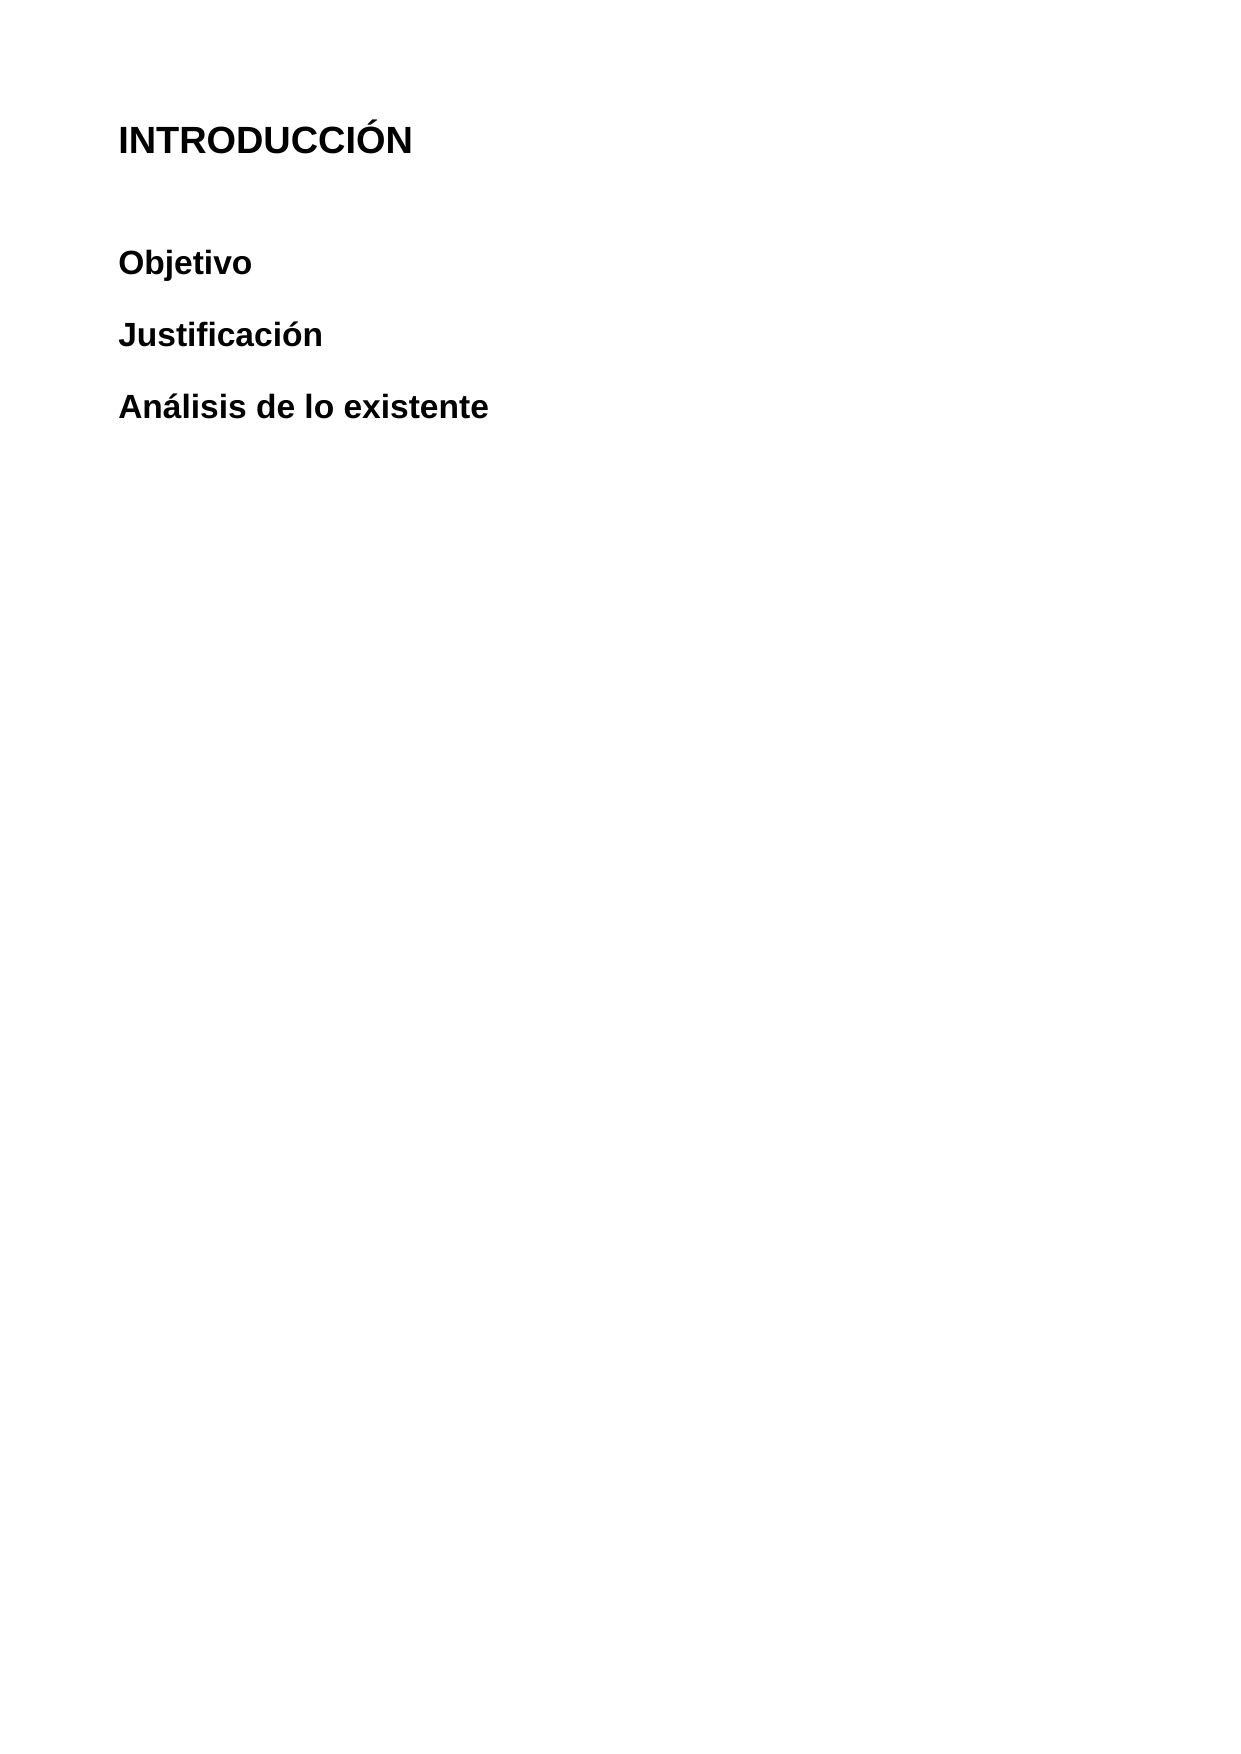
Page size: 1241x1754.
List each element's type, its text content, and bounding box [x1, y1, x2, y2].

subtitle INTRODUCCIÓN [118, 118, 1122, 162]
subtitle Objetivo [118, 243, 1122, 281]
subtitle Análisis de lo existente [118, 387, 1122, 425]
subtitle Justificación [118, 315, 1122, 353]
